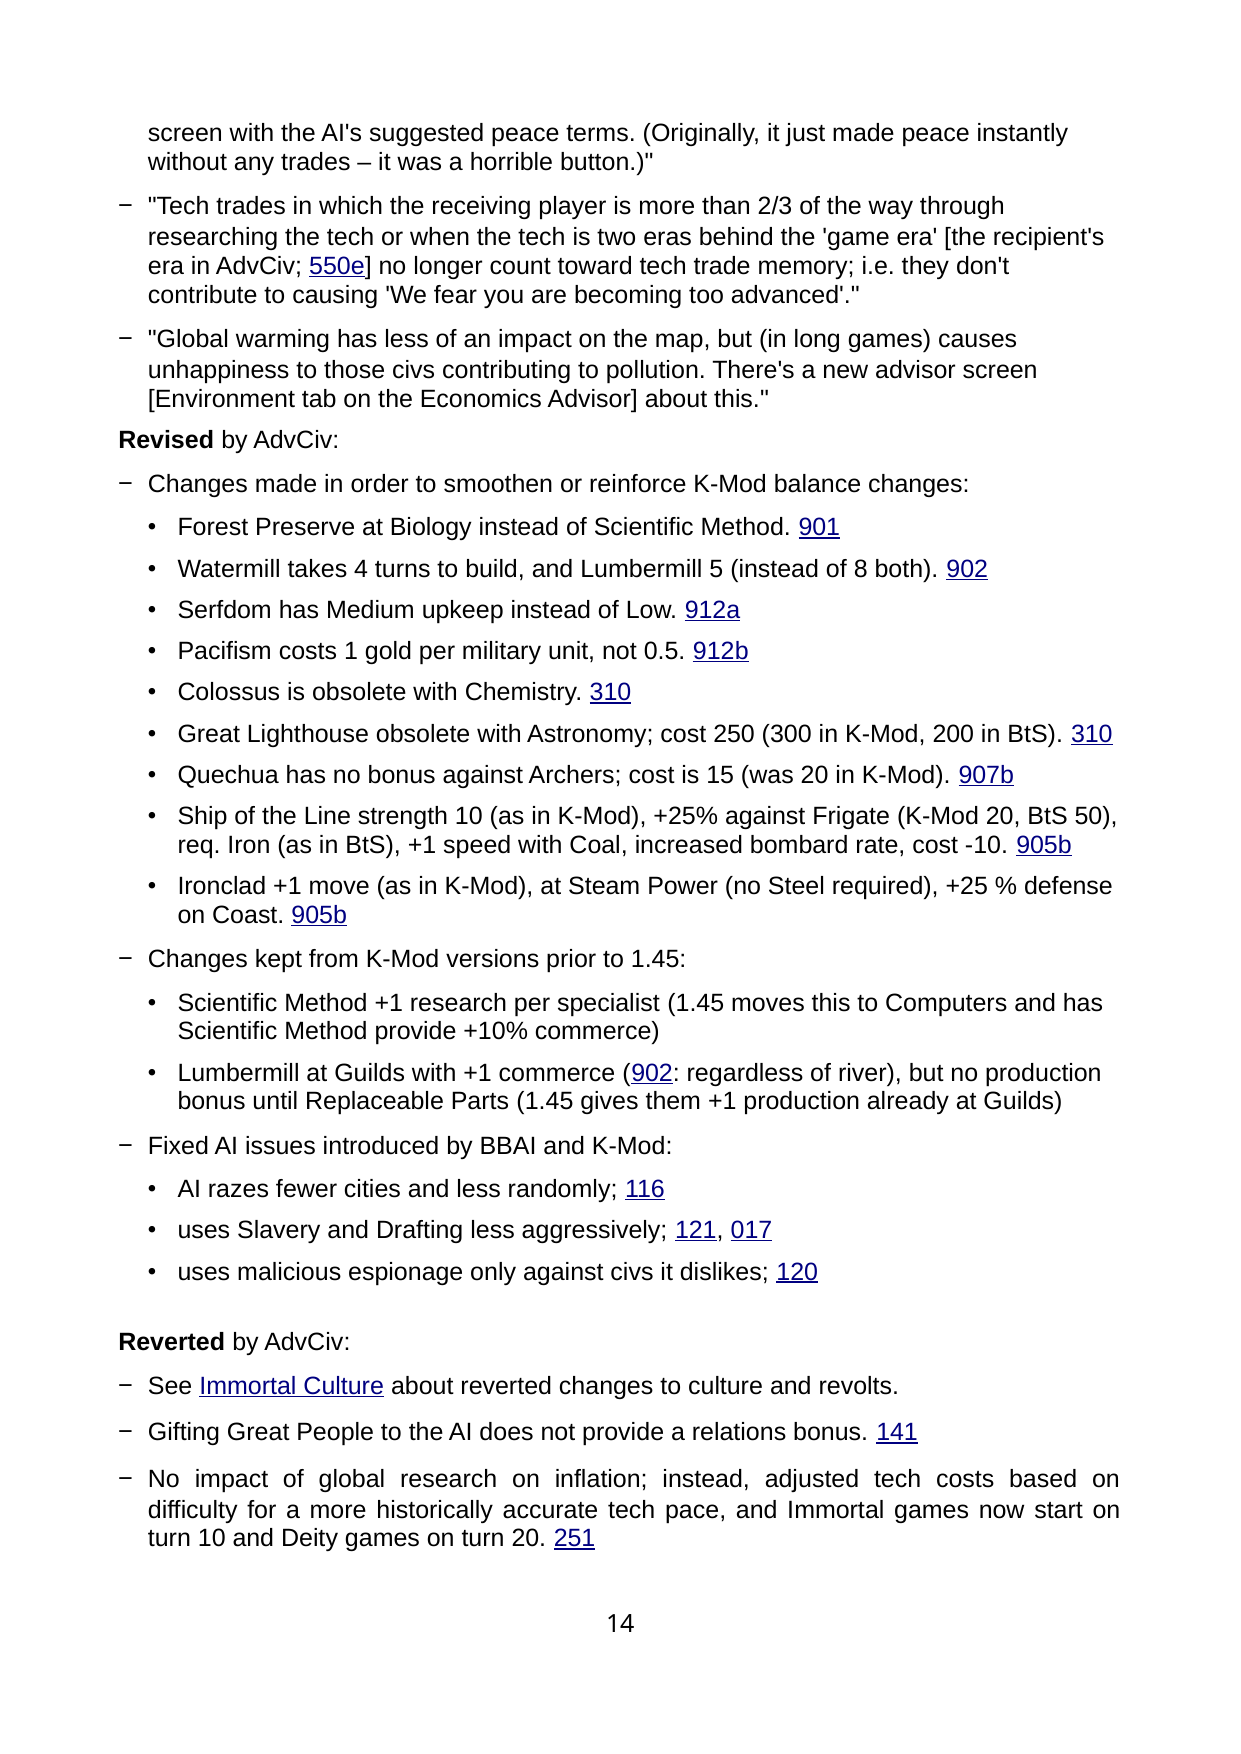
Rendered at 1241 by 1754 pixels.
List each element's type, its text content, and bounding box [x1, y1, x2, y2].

list Great Lighthouse obsolete with Astronomy; cost 250 (300 in K-Mod, 200 in BtS). 310 [148, 718, 1122, 747]
list Serfdom has Medium upkeep instead of Low. 912a [148, 595, 1122, 624]
list uses Slavery and Drafting less aggressively; 121, 017 [148, 1215, 1122, 1244]
list uses malicious espionage only against civs it dislikes; 120 [148, 1256, 1122, 1285]
list Gifting Great People to the AI does not provide a relations bonus. 141 [118, 1414, 1122, 1448]
list See Immortal Culture about reverted changes to culture and revolts. [118, 1368, 1122, 1402]
list No impact of global research on inflation; instead, adjusted tech costs based on difficulty for a more historically accurate tech pace, and Immortal games now start on turn 10 and Deity games on turn 20. 251 [118, 1461, 1122, 1552]
list Colossus is obsolete with Chemistry. 310 [148, 677, 1122, 706]
list Forest Preserve at Biology instead of Scientific Method. 901 [148, 512, 1122, 541]
list AI razes fewer cities and less randomly; 116 [148, 1174, 1122, 1203]
list Quechua has no bonus against Archers; cost is 15 (was 20 in K-Mod). 907b [148, 760, 1122, 789]
list Ironclad +1 move (as in K-Mod), at Steam Power (no Steel required), +25 % defense on Coast. 905b [148, 871, 1122, 929]
list Changes made in order to smoothen or reinforce K-Mod balance changes: [118, 466, 1122, 500]
text Revised by AdvCiv: [118, 425, 1122, 453]
list "Global warming has less of an impact on the map, but (in long games) causes unhappiness to those civs contributing to pollution. There's a new advisor screen [Environment tab on the Economics Advisor] about this." [118, 321, 1122, 412]
list "Tech trades in which the receiving player is more than 2/3 of the way through researching the tech or when the tech is two eras behind the 'game era' [the recipient's era in AdvCiv; 550e] no longer count toward tech trade memory; i.e. they don't contribute to causing 'We fear you are becoming too advanced'." [118, 188, 1122, 308]
list Watermill takes 4 turns to build, and Lumbermill 5 (instead of 8 both). 902 [148, 553, 1122, 582]
list Pacifism costs 1 gold per military unit, not 0.5. 912b [148, 636, 1122, 665]
text Reverted by AdvCiv: [118, 1298, 1122, 1355]
list Fixed AI issues introduced by BBAI and K-Mod: [118, 1127, 1122, 1162]
list Changes kept from K-Mod versions prior to 1.45: [118, 941, 1122, 975]
list Scientific Method +1 research per specialist (1.45 moves this to Computers and has Scientific Method provide +10% commerce) [148, 987, 1122, 1045]
list screen with the AI's suggested peace terms. (Originally, it just made peace instantly without any trades – it was a horrible button.)" [118, 118, 1122, 176]
list Lumbermill at Guilds with +1 commerce (902: regardless of river), but no production bonus until Replaceable Parts (1.45 gives them +1 production already at Guilds) [148, 1057, 1122, 1115]
list Ship of the Line strength 10 (as in K-Mod), +25% against Frigate (K-Mod 20, BtS 50), req. Iron (as in BtS), +1 speed with Coal, increased bombard rate, cost -10. 905b [148, 801, 1122, 859]
